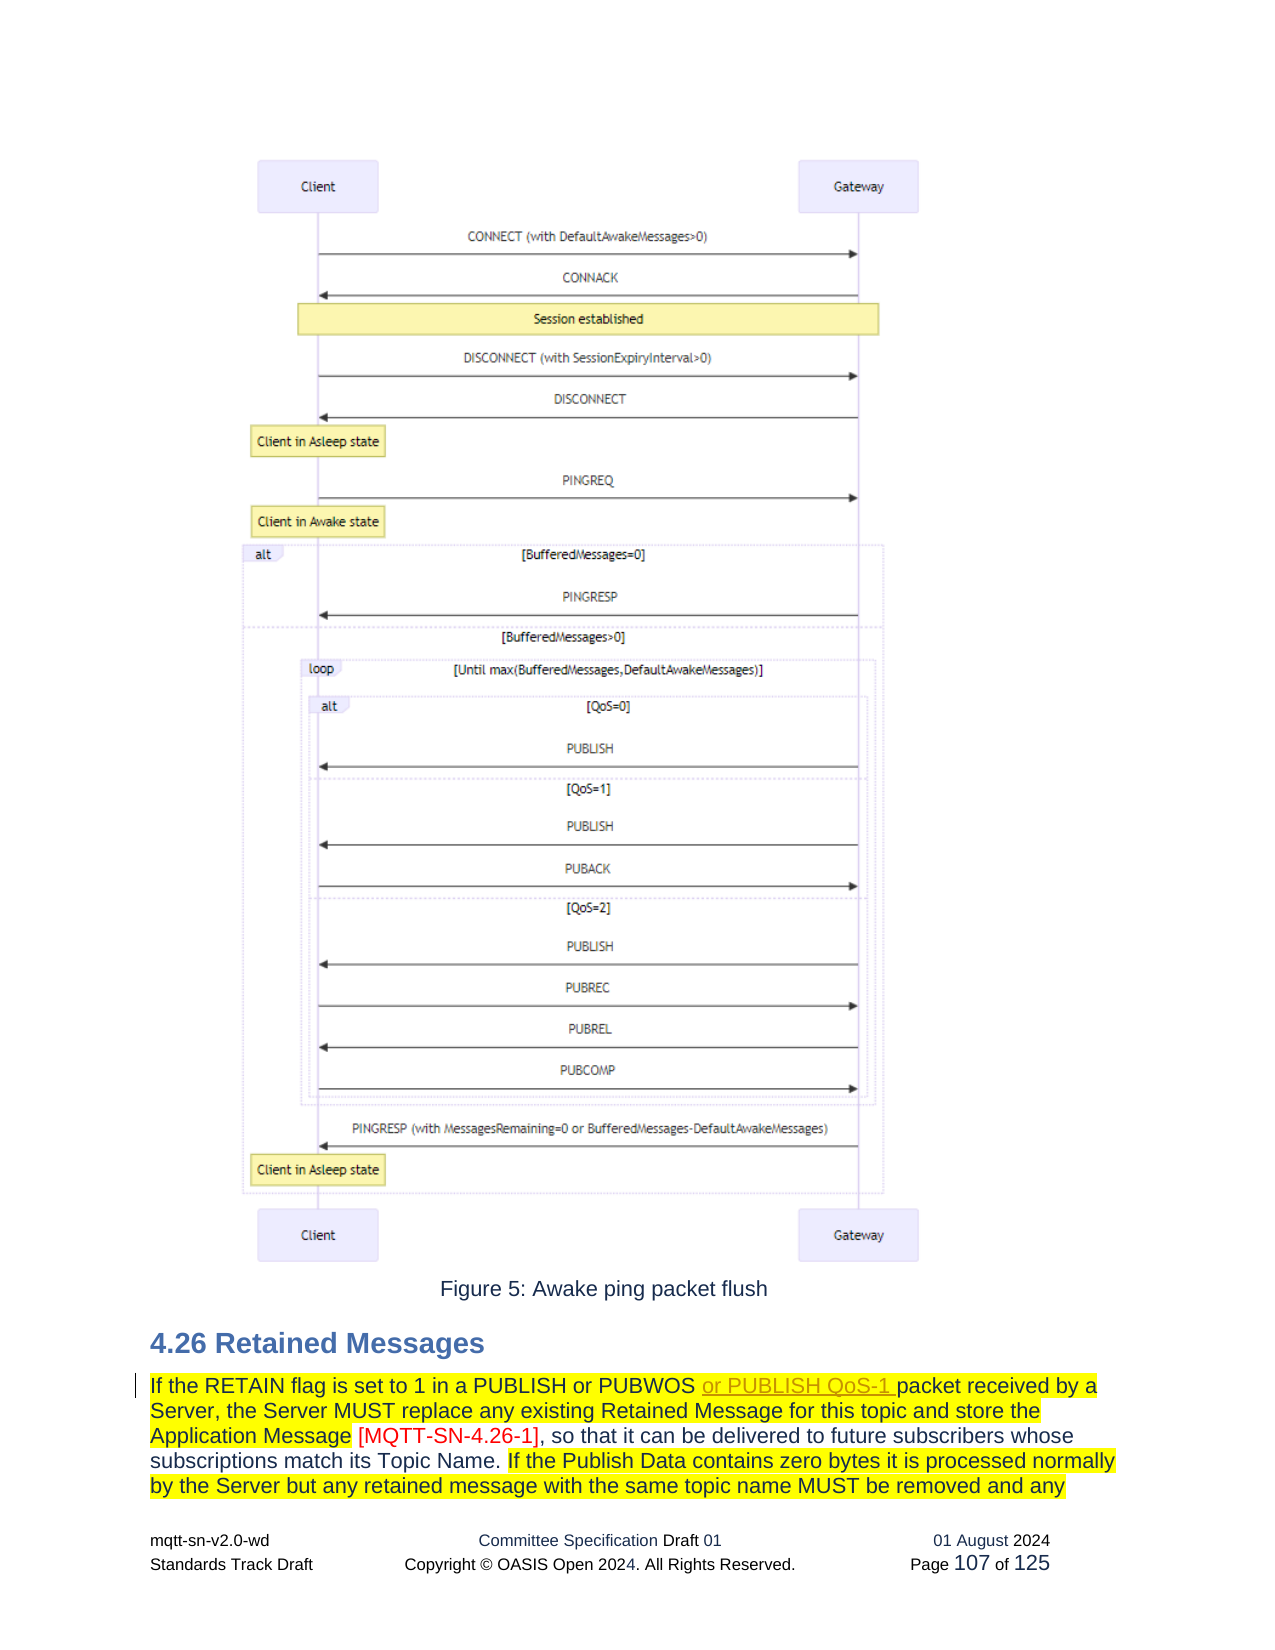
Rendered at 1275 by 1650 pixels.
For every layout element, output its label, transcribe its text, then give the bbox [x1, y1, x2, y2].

text Figure 5: Awake ping packet flush [148, 1276, 1028, 1302]
subtitle 4.26 Retained Messages [150, 1327, 1124, 1360]
picture [238, 150, 931, 1268]
text If the RETAIN flag is set to 1 in a PUBLISH or PUBWOS or PUBLISH QoS-1 packet received by a Server, the Server MUST replace any existing Retained Message for this topic and store the Application Message [MQTT-SN-4.26-1], so that it can be delivered to future subscribers whose subscriptions match its Topic Name. If the Publish Data contains zero bytes it is processed normally by the Server but any retained message with the same topic name MUST be removed and any [150, 1373, 1125, 1499]
